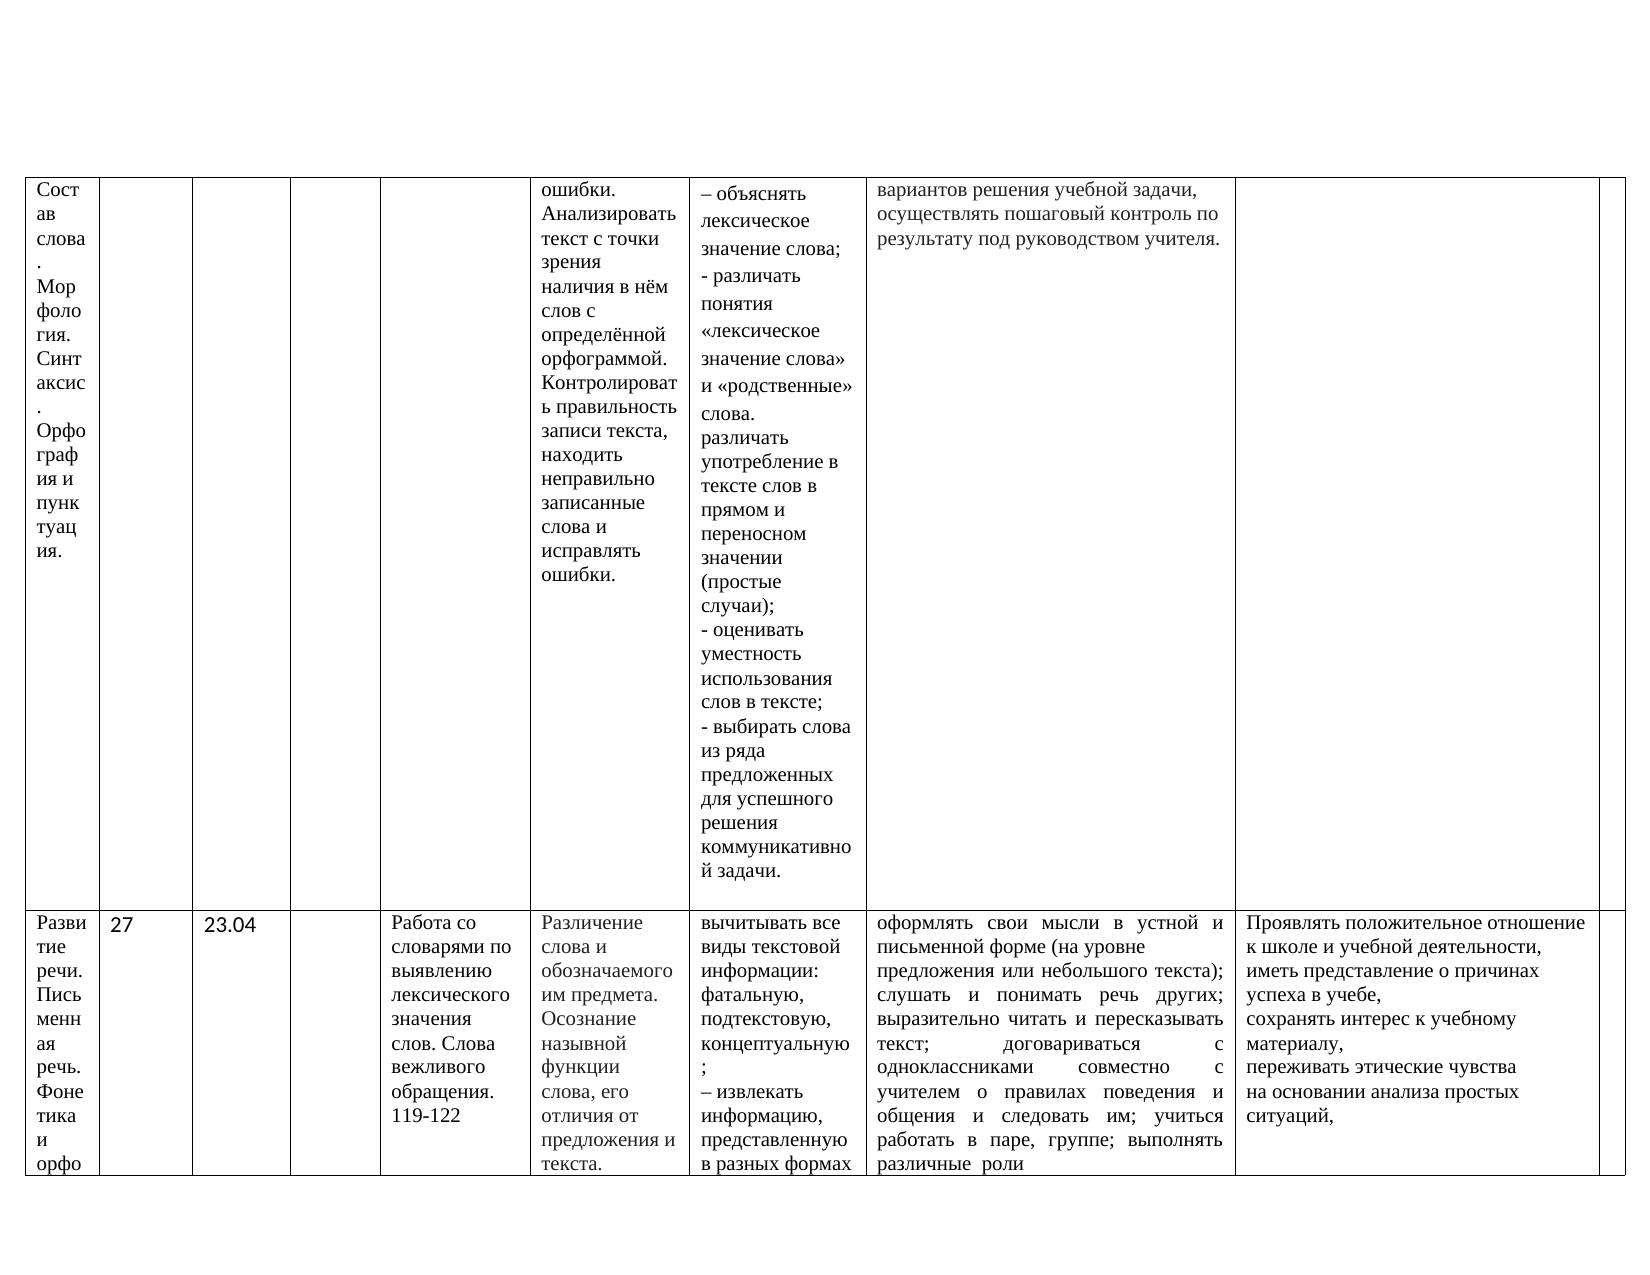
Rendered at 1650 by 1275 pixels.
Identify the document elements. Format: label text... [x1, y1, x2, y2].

table_cell [291, 911, 380, 1175]
table_cell вариантов решения учебной задачи, осуществлять пошаговый контроль по результату под руководством учителя. [867, 178, 1235, 910]
table_cell 23.04 [193, 911, 290, 1175]
table_cell [291, 178, 380, 910]
table_cell – объяснять лексическое значение слова; - различать понятия «лексическое значение слова» и «родственные» слова. различать употребление в тексте слов в прямом и переносном значении (простые случаи); - оценивать уместность использования слов в тексте; - выбирать слова из ряда предложенных для успешного решения коммуникативной задачи. [690, 178, 866, 910]
table_cell [1600, 178, 1625, 910]
table_cell вычитывать все виды текстовой информации: фатальную, подтекстовую, концептуальную; – извлекать информацию, представленную в разных формах [690, 911, 866, 1175]
table_cell оформлять свои мысли в устной и письменной форме (на уровне предложения или небольшого текста); слушать и понимать речь других; выразительно читать и пересказывать текст; договариваться с одноклассниками совместно с учителем о правилах поведения и общения и следовать им; учиться работать в паре, группе; выполнять различные роли [867, 911, 1235, 1175]
table_cell Развитие речи. Письменная речь. Фонетика и орфо [26, 911, 99, 1175]
table_cell Различение слова и обозначаемого им предмета. Осознание назывной функции слова, его отличия от предложения и текста. [531, 911, 689, 1175]
table_cell [193, 178, 290, 910]
table_cell ошибки. Анализировать текст с точки зрения наличия в нём слов с определённой орфограммой. Контролировать правильность записи текста, находить неправильно записанные слова и исправлять ошибки. [531, 178, 689, 910]
table_cell [1600, 911, 1625, 1175]
table_cell [381, 178, 530, 910]
table_cell Работа со словарями по выявлению лексического значения слов. Слова вежливого обращения. 119-122 [381, 911, 530, 1175]
table_cell [1236, 178, 1599, 910]
table_cell Состав слова. Морфология. Синтаксис. Орфография и пунктуация. [26, 178, 99, 910]
table_cell Проявлять положительное отношение к школе и учебной деятельности, иметь представление о причинах успеха в учебе, сохранять интерес к учебному материалу, переживать этические чувства на основании анализа простых ситуаций, [1236, 911, 1599, 1175]
table_cell 27 [100, 911, 192, 1175]
table_cell [100, 178, 192, 910]
